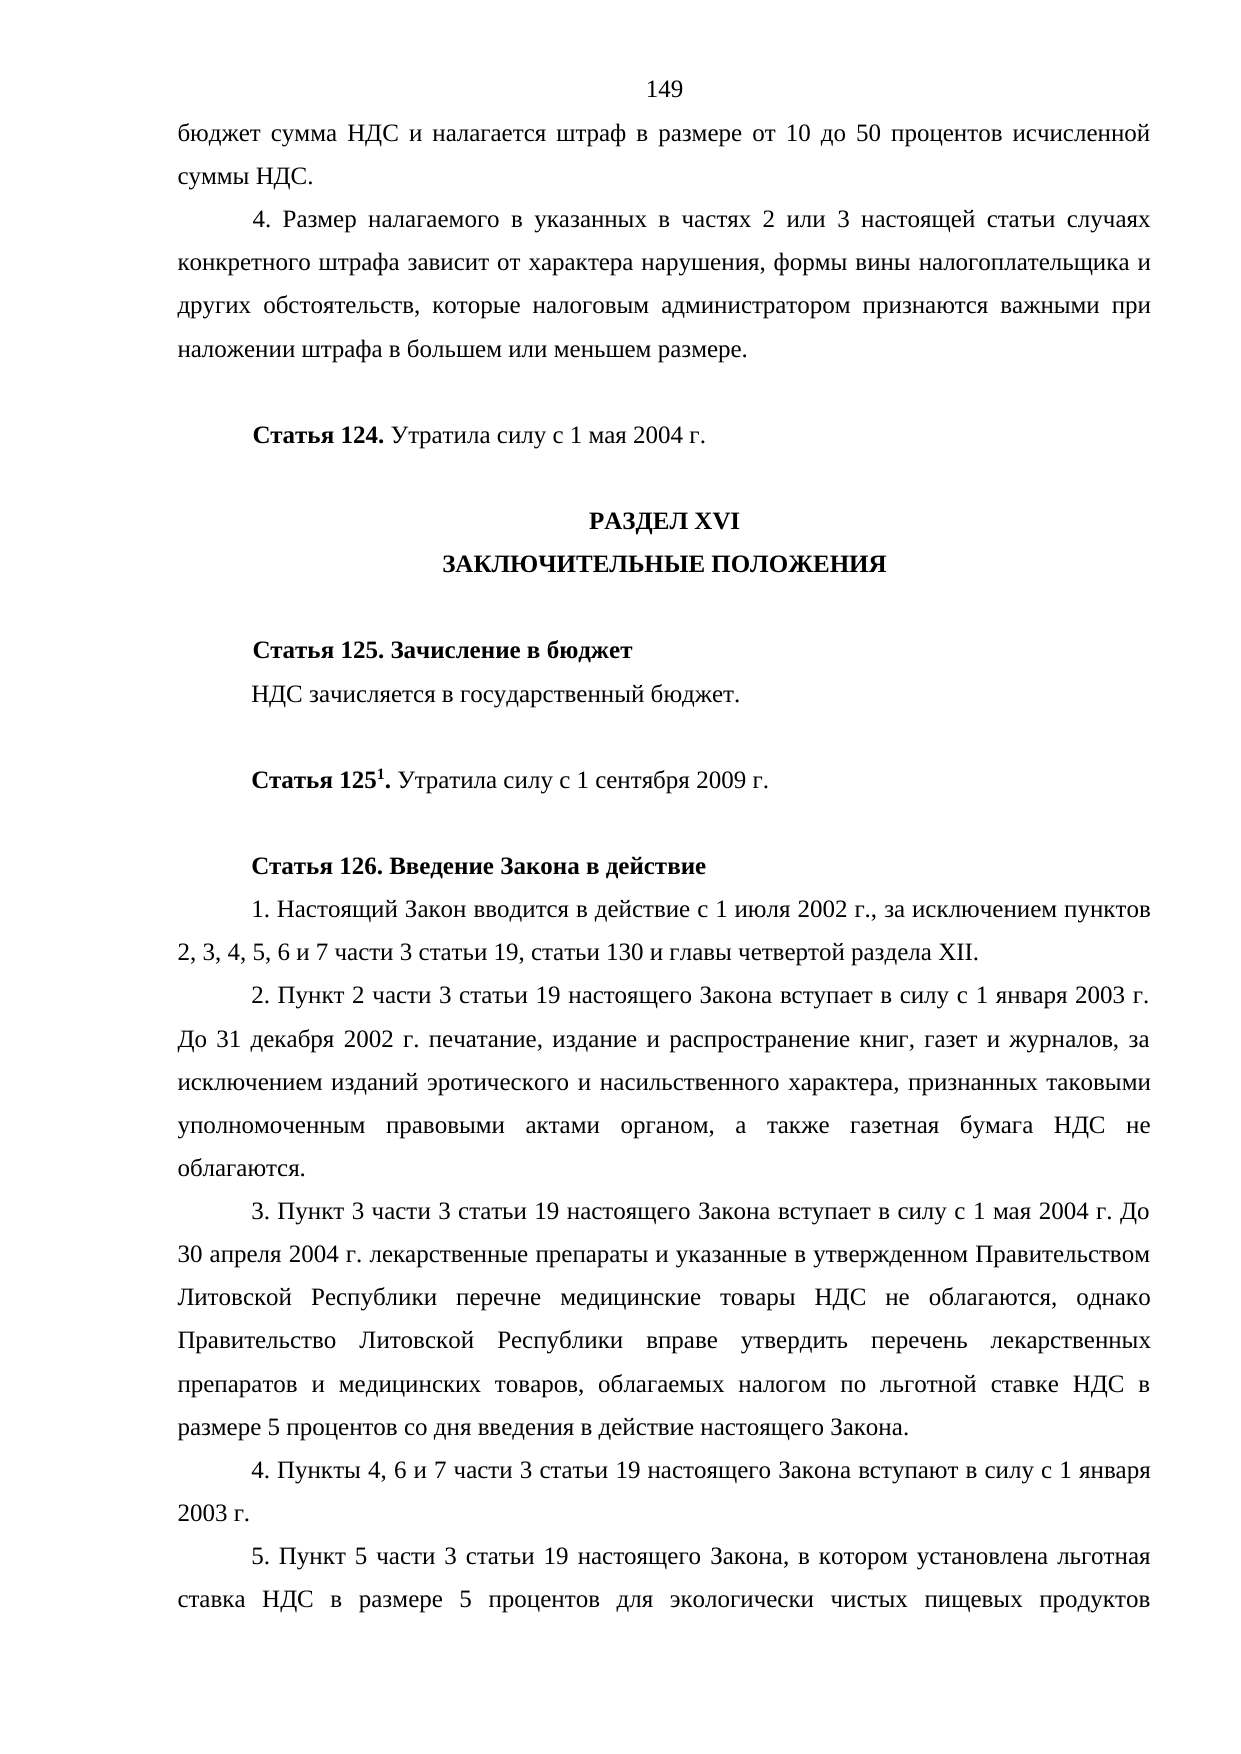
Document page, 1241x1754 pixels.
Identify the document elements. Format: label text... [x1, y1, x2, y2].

text 1. Настоящий Закон вводится в действие с 1 июля 2002 г., за исключением пунктов 2, 3, 4, 5, 6 и 7 части 3 статьи 19, статьи 130 и главы четвертой раздела XII. [177, 894, 1152, 966]
text бюджет сумма НДС и налагается штраф в размере от 10 до 50 процентов исчисленной суммы НДС. [177, 118, 1152, 190]
text 2. Пункт 2 части 3 статьи 19 настоящего Закона вступает в силу с 1 января 2003 г. До 31 декабря 2002 г. печатание, издание и распространение книг, газет и журналов, за исключением изданий эротического и насильственного характера, признанных таковыми уполномоченным правовыми актами органом, а также газетная бумага НДС не облагаются. [177, 981, 1152, 1182]
text 5. Пункт 5 части 3 статьи 19 настоящего Закона, в котором установлена льготная ставка НДС в размере 5 процентов для экологически чистых пищевых продуктов [177, 1541, 1152, 1613]
text НДС зачисляется в государственный бюджет. [177, 679, 1152, 707]
text Статья 1251. Утратила силу с 1 сентября 2009 г. [177, 765, 1152, 794]
text 4. Пункты 4, 6 и 7 части 3 статьи 19 настоящего Закона вступают в силу с 1 января 2003 г. [177, 1455, 1152, 1527]
text Статья 125. Зачисление в бюджет [177, 636, 1152, 664]
text Статья 124. Утратила силу с 1 мая 2004 г. [177, 420, 1152, 449]
text Статья 126. Введение Закона в действие [177, 851, 1152, 880]
text 3. Пункт 3 части 3 статьи 19 настоящего Закона вступает в силу с 1 мая 2004 г. До 30 апреля 2004 г. лекарственные препараты и указанные в утвержденном Правительством Литовской Республики перечне медицинские товары НДС не облагаются, однако Правительство Литовской Республики вправе утвердить перечень лекарственных препаратов и медицинских товаров, облагаемых налогом по льготной ставке НДС в размере 5 процентов со дня введения в действие настоящего Закона. [177, 1196, 1152, 1441]
text ЗАКЛЮЧИТЕЛЬНЫЕ ПОЛОЖЕНИЯ [177, 549, 1152, 578]
text 4. Размер налагаемого в указанных в частях 2 или 3 настоящей статьи случаях конкретного штрафа зависит от характера нарушения, формы вины налогоплательщика и других обстоятельств, которые налоговым администратором признаются важными при наложении штрафа в большем или меньшем размере. [177, 204, 1152, 362]
text РАЗДЕЛ XVI [177, 506, 1152, 535]
